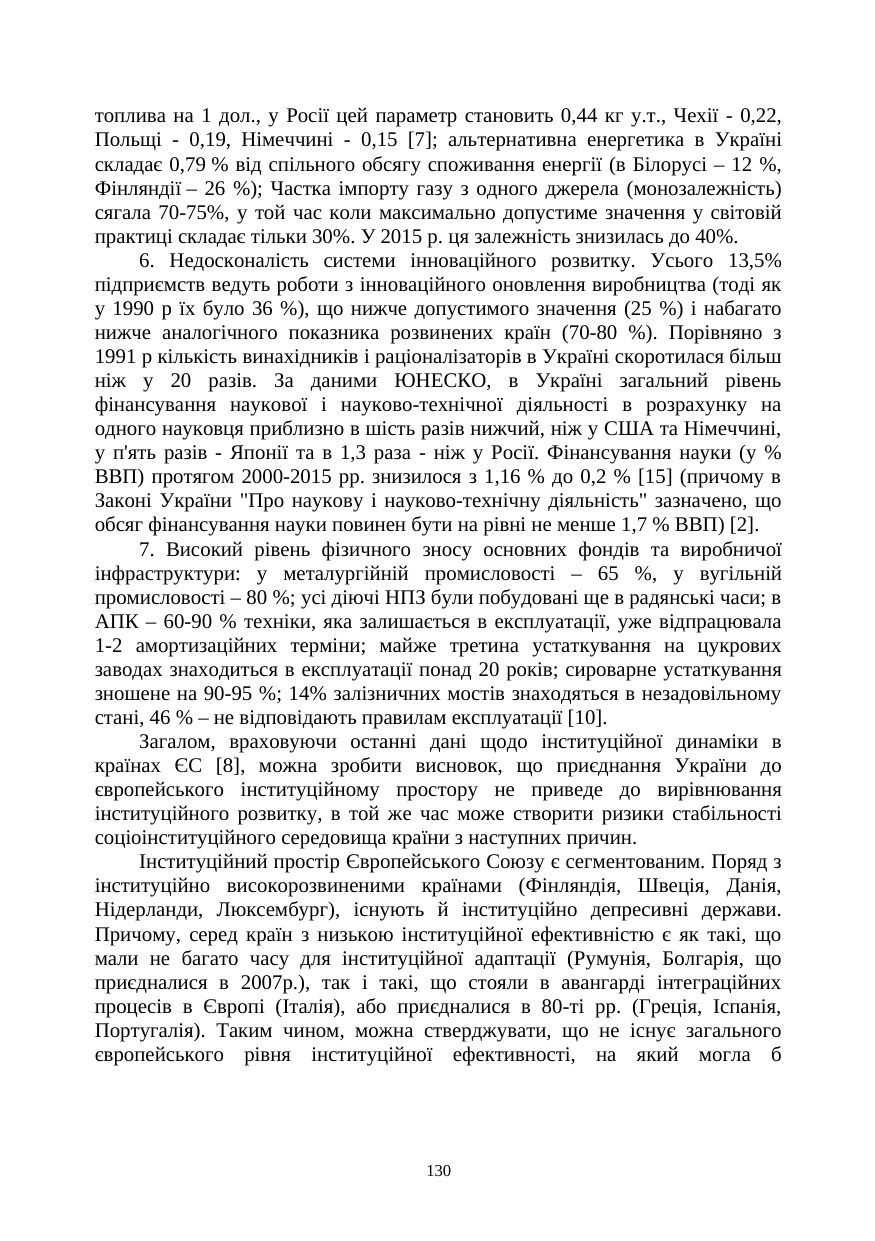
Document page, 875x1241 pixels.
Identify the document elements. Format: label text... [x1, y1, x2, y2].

text Інституційний простір Європейського Союзу є сегментованим. Поряд з інституційно високорозвиненими країнами (Фінляндія, Швеція, Данія, Нідерланди, Люксембург), існують й інституційно депресивні держави. Причому, серед країн з низькою інституційної ефективністю є як такі, що мали не багато часу для інституційної адаптації (Румунія, Болгарія, що приєдналися в 2007р.), так і такі, що стояли в авангарді інтеграційних процесів в Європі (Італія), або приєдналися в 80-ті рр. (Греція, Іспанія, Португалія). Таким чином, можна стверджувати, що не існує загального європейського рівня інституційної ефективності, на який могла б [94, 849, 782, 1066]
text 6. Недосконалість системи інноваційного розвитку. Усього 13,5% підприємств ведуть роботи з інноваційного оновлення виробництва (тоді як у 1990 р їх було 36 %), що нижче допустимого значення (25 %) і набагато нижче аналогічного показника розвинених країн (70-80 %). Порівняно з 1991 р кількість винахідників і раціоналізаторів в Україні скоротилася більш ніж у 20 разів. За даними ЮНЕСКО, в Україні загальний рівень фінансування наукової і науково-технічної діяльності в розрахунку на одного науковця приблизно в шість разів нижчий, ніж у США та Німеччині, у п'ять разів - Японії та в 1,3 раза - ніж у Росії. Фінансування науки (у % ВВП) протягом 2000-2015 рр. знизилося з 1,16 % до 0,2 % [15] (причому в Законі України "Про наукову і науково-технічну діяльність" зазначено, що обсяг фінансування науки повинен бути на рівні не менше 1,7 % ВВП) [2]. [94, 248, 782, 536]
text Загалом, враховуючи останні дані щодо інституційної динаміки в країнах ЄС [8], можна зробити висновок, що приєднання України до європейського інституційному простору не приведе до вирівнювання інституційного розвитку, в той же час може створити ризики стабільності соціоінституційного середовища країни з наступних причин. [94, 729, 782, 849]
text топлива на 1 дол., у Росії цей параметр становить 0,44 кг у.т., Чехії - 0,22, Польщі - 0,19, Німеччині - 0,15 [7]; альтернативна енергетика в Україні складає 0,79 % від спільного обсягу споживання енергії (в Білорусі – 12 %, Фінляндії – 26 %); Частка імпорту газу з одного джерела (монозалежність) сягала 70-75%, у той час коли максимально допустиме значення у світовій практиці складає тільки 30%. У 2015 р. ця залежність знизилась до 40%. [94, 103, 782, 248]
text 7. Високий рівень фізичного зносу основних фондів та виробничої інфраструктури: у металургійній промисловості – 65 %, у вугільній промисловості – 80 %; усі діючі НПЗ були побудовані ще в радянські часи; в АПК – 60-90 % техніки, яка залишається в експлуатації, уже відпрацювала 1-2 амортизаційних терміни; майже третина устаткування на цукрових заводах знаходиться в експлуатації понад 20 років; сироварне устаткування зношене на 90-95 %; 14% залізничних мостів знаходяться в незадовільному стані, 46 % – не відповідають правилам експлуатації [10]. [94, 536, 782, 729]
